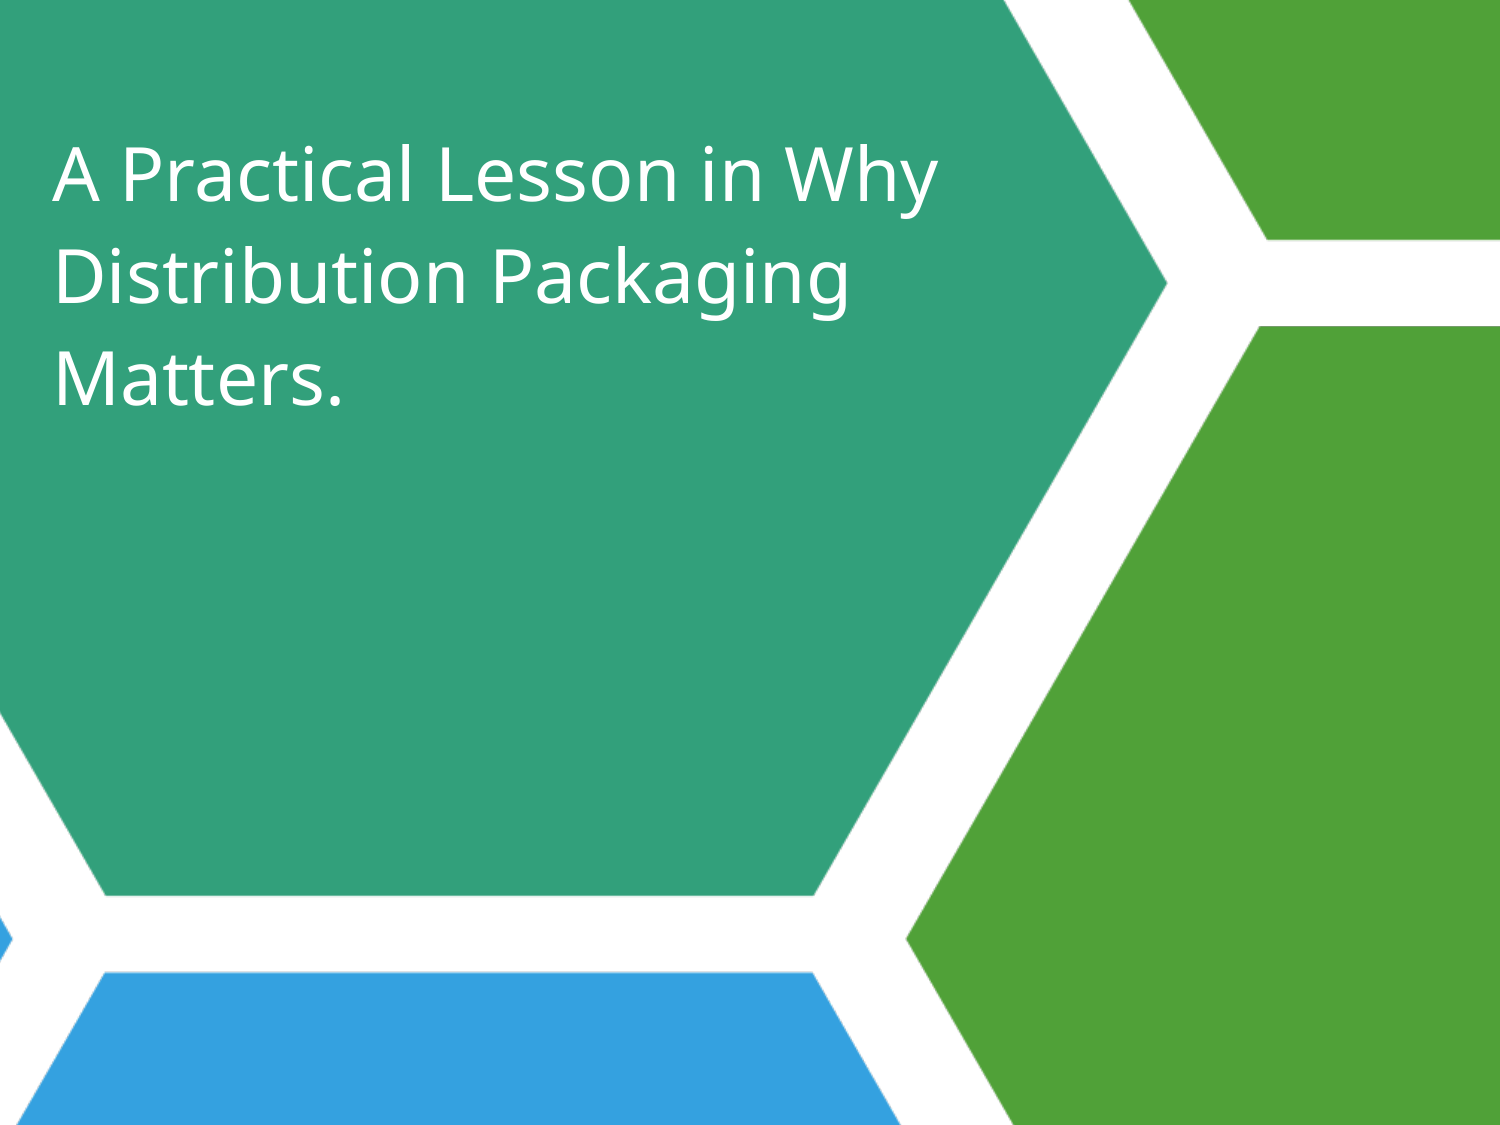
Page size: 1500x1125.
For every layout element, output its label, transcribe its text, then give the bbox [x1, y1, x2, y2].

title A Practical Lesson in Why Distribution Packaging Matters. [52, 147, 1099, 401]
picture [0, 0, 1500, 1125]
